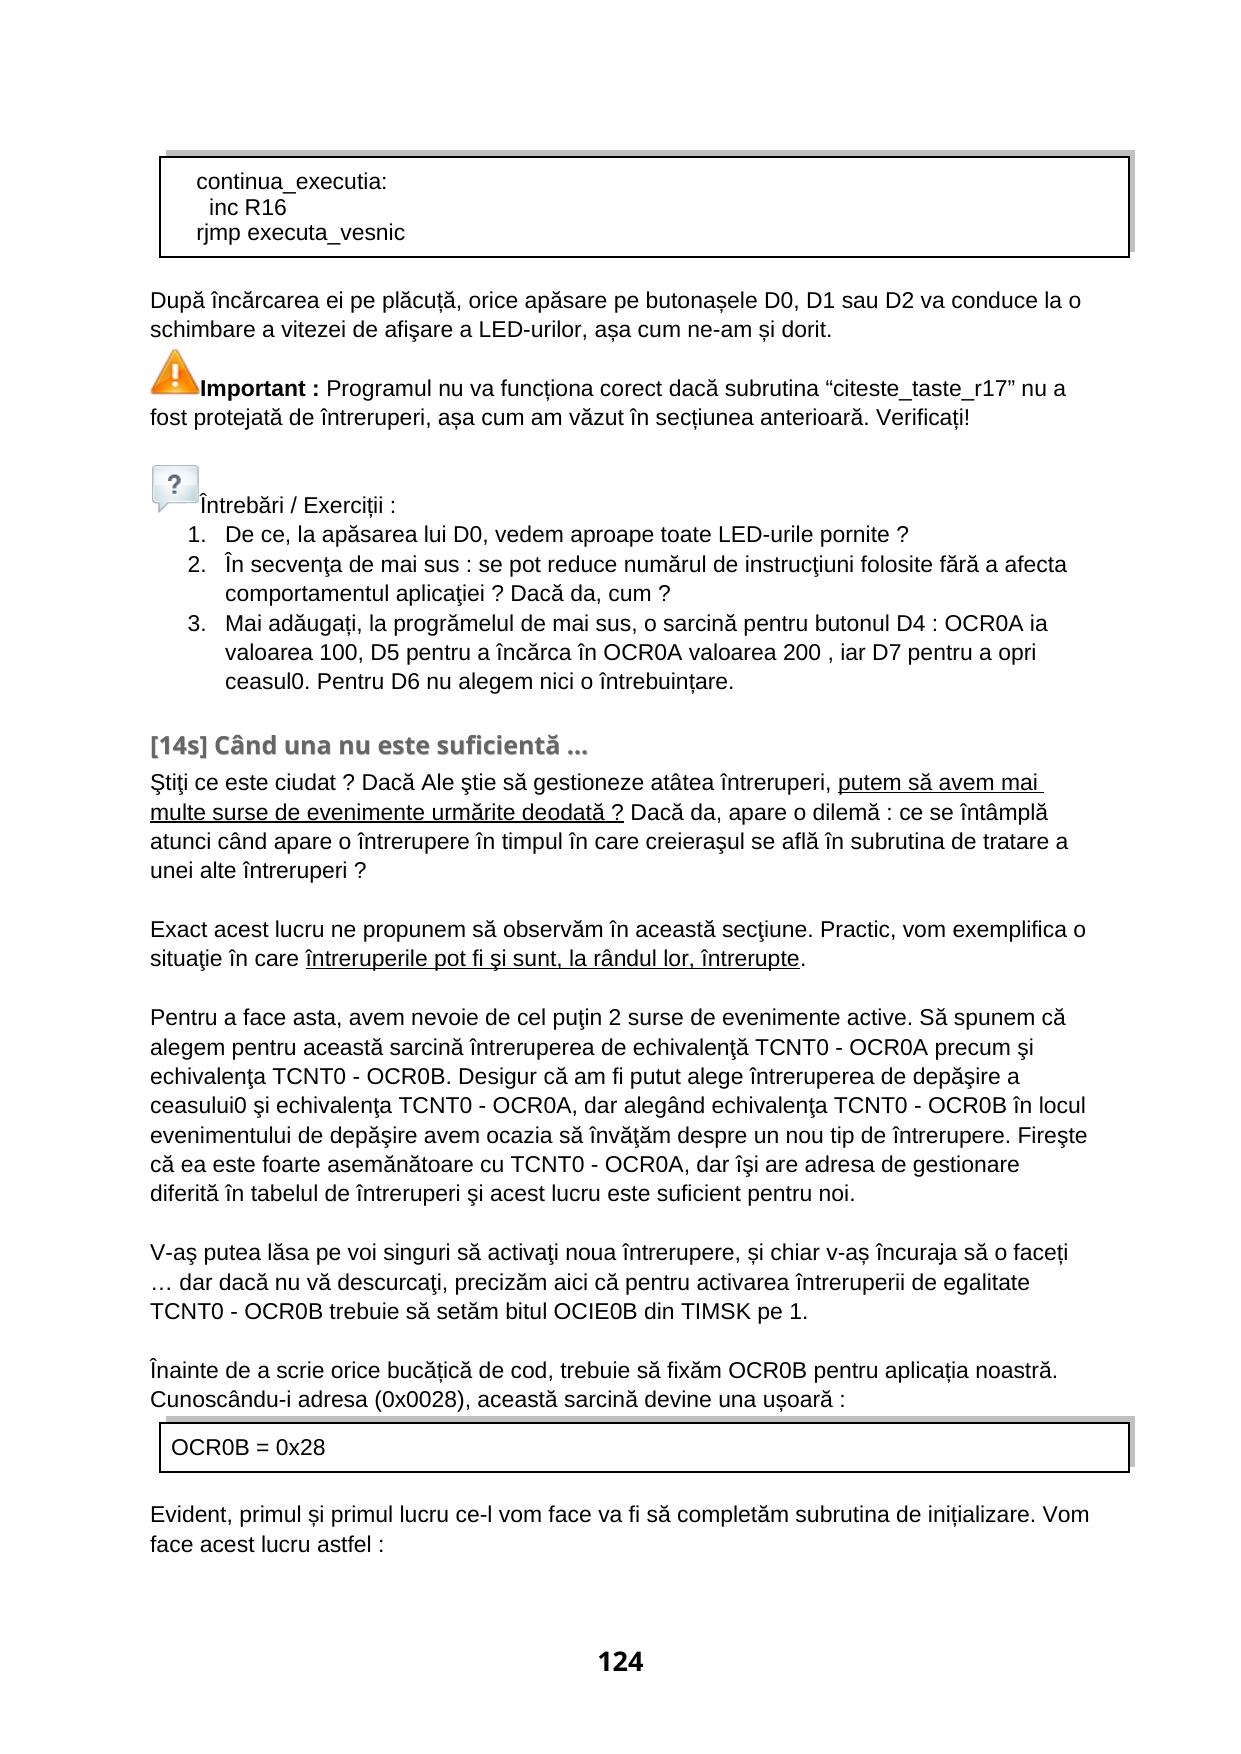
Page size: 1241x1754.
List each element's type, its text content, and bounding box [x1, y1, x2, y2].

subtitle [14s] Când una nu este suficientă … [150, 727, 1091, 762]
text Ştiţi ce este ciudat ? Dacă Ale ştie să gestioneze atâtea întreruperi, putem să avem mai multe surse de evenimente urmărite deodată ? Dacă da, apare o dilemă : ce se întâmplă atunci când apare o întrerupere în timpul în care creieraşul se află în subrutina de tratare a unei alte întreruperi ? [150, 770, 1091, 884]
picture [150, 346, 200, 396]
text V-aş putea lăsa pe voi singuri să activaţi noua întrerupere, și chiar v-aș încuraja să o faceți … dar dacă nu vă descurcaţi, precizăm aici că pentru activarea întreruperii de egalitate TCNT0 - OCR0B trebuie să setăm bitul OCIE0B din TIMSK pe 1. [150, 1240, 1091, 1324]
list În secvenţa de mai sus : se pot reduce numărul de instrucţiuni folosite fără a afecta comportamentul aplicaţiei ? Dacă da, cum ? [187, 551, 1091, 606]
text Evident, primul și primul lucru ce-l vom face va fi să completăm subrutina de inițializare. Vom face acest lucru astfel : [150, 1502, 1091, 1557]
table_header continua_executia: inc R16 rjmp executa_vesnic [161, 158, 1128, 256]
text Pentru a face asta, avem nevoie de cel puţin 2 surse de evenimente active. Să spunem că alegem pentru această sarcină întreruperea de echivalenţă TCNT0 - OCR0A precum şi echivalenţa TCNT0 - OCR0B. Desigur că am fi putut alege întreruperea de depăşire a ceasului0 şi echivalenţa TCNT0 - OCR0A, dar alegând echivalenţa TCNT0 - OCR0B în locul evenimentului de depăşire avem ocazia să învăţăm despre un nou tip de întrerupere. Fireşte că ea este foarte asemănătoare cu TCNT0 - OCR0A, dar îşi are adresa de gestionare diferită în tabelul de întreruperi şi acest lucru este suficient pentru noi. [150, 1005, 1091, 1207]
picture [150, 463, 200, 514]
list Mai adăugați, la progrămelul de mai sus, o sarcină pentru butonul D4 : OCR0A ia valoarea 100, D5 pentru a încărca în OCR0A valoarea 200 , iar D7 pentru a opri ceasul0. Pentru D6 nu alegem nici o întrebuințare. [187, 610, 1091, 694]
text Exact acest lucru ne propunem să observăm în această secţiune. Practic, vom exemplifica o situaţie în care întreruperile pot fi şi sunt, la rândul lor, întrerupte. [150, 917, 1091, 972]
list De ce, la apăsarea lui D0, vedem aproape toate LED-urile pornite ? [187, 522, 1091, 548]
text Întrebări / Exerciții : [150, 489, 1091, 518]
text Înainte de a scrie orice bucățică de cod, trebuie să fixăm OCR0B pentru aplicația noastră. Cunoscându-i adresa (0x0028), această sarcină devine una ușoară : [150, 1357, 1091, 1412]
table_header OCR0B = 0x28 [161, 1424, 1128, 1471]
text Important : Programul nu va funcționa corect dacă subrutina “citeste_taste_r17” nu a fost protejată de întreruperi, așa cum am văzut în secțiunea anterioară. Verificați! [150, 372, 1091, 430]
text După încărcarea ei pe plăcuță, orice apăsare pe butonașele D0, D1 sau D2 va conduce la o schimbare a vitezei de afişare a LED-urilor, așa cum ne-am și dorit. [150, 287, 1091, 342]
